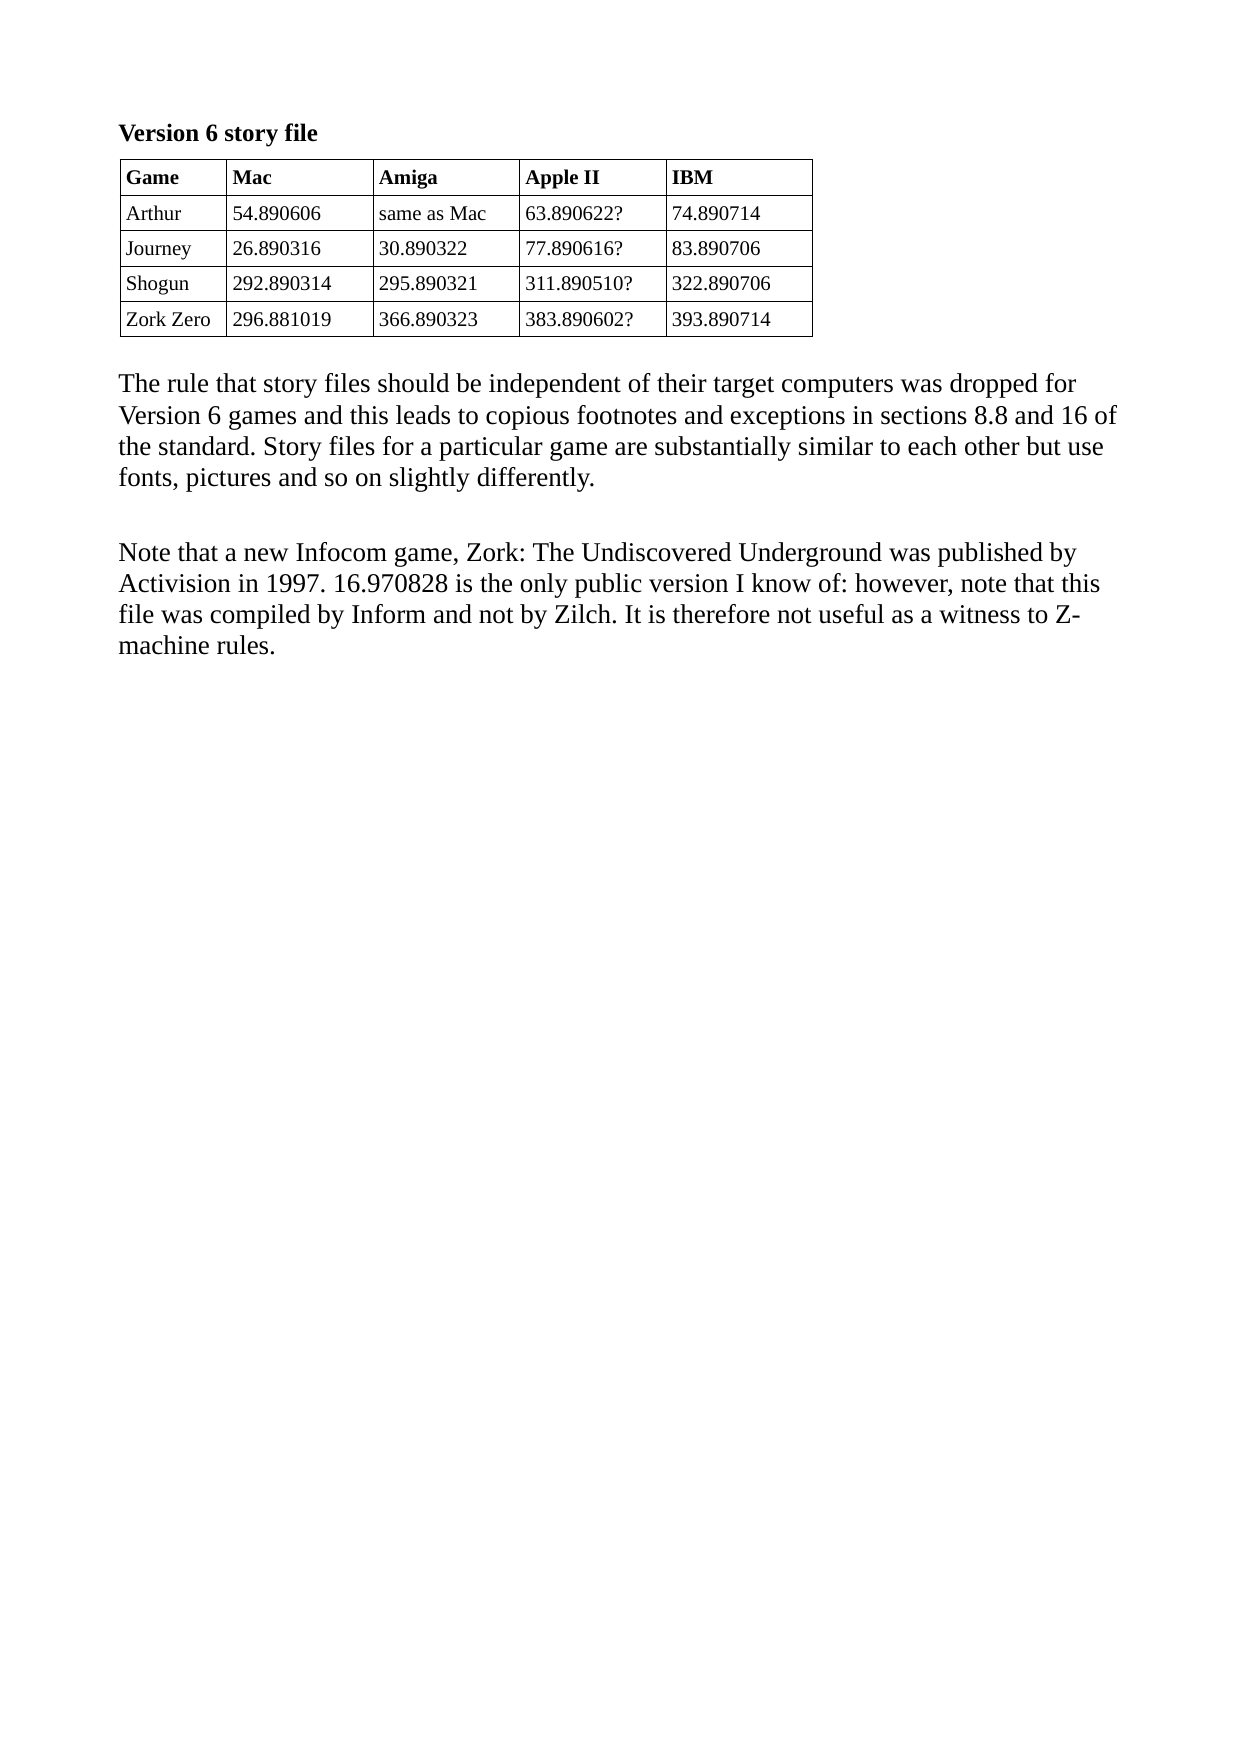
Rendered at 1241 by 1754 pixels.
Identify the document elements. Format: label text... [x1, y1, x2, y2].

table_cell 74.890714 [667, 196, 812, 230]
table_cell Journey [121, 231, 226, 266]
table_cell 77.890616? [520, 231, 666, 266]
table_cell 366.890323 [374, 302, 519, 336]
table_cell 295.890321 [374, 267, 519, 301]
table_cell 296.881019 [227, 302, 373, 336]
table_header Mac [227, 160, 373, 195]
table_header Amiga [374, 160, 519, 195]
table_cell 322.890706 [667, 267, 812, 301]
table_cell 63.890622? [520, 196, 666, 230]
table_cell 393.890714 [667, 302, 812, 336]
text Version 6 story file [118, 118, 1122, 147]
text The rule that story files should be independent of their target computers was dropped for Version 6 games and this leads to copious footnotes and exceptions in sections 8.8 and 16 of the standard. Story files for a particular game are substantially similar to each other but use fonts, pictures and so on slightly differently. [118, 336, 1122, 523]
table_cell 83.890706 [667, 231, 812, 266]
table_header Game [121, 160, 226, 195]
table_cell 383.890602? [520, 302, 666, 336]
table_header Apple II [520, 160, 666, 195]
table_header IBM [667, 160, 812, 195]
table_cell 54.890606 [227, 196, 373, 230]
table_cell Shogun [121, 267, 226, 301]
table_cell Zork Zero [121, 302, 226, 336]
table_cell Arthur [121, 196, 226, 230]
table_cell 292.890314 [227, 267, 373, 301]
table_cell 26.890316 [227, 231, 373, 266]
text Note that a new Infocom game, Zork: The Undiscovered Underground was published by Activision in 1997. 16.970828 is the only public version I know of: however, note that this file was compiled by Inform and not by Zilch. It is therefore not useful as a witness to Z-machine rules. [118, 536, 1122, 660]
table_cell same as Mac [374, 196, 519, 230]
table_cell 311.890510? [520, 267, 666, 301]
table_cell 30.890322 [374, 231, 519, 266]
